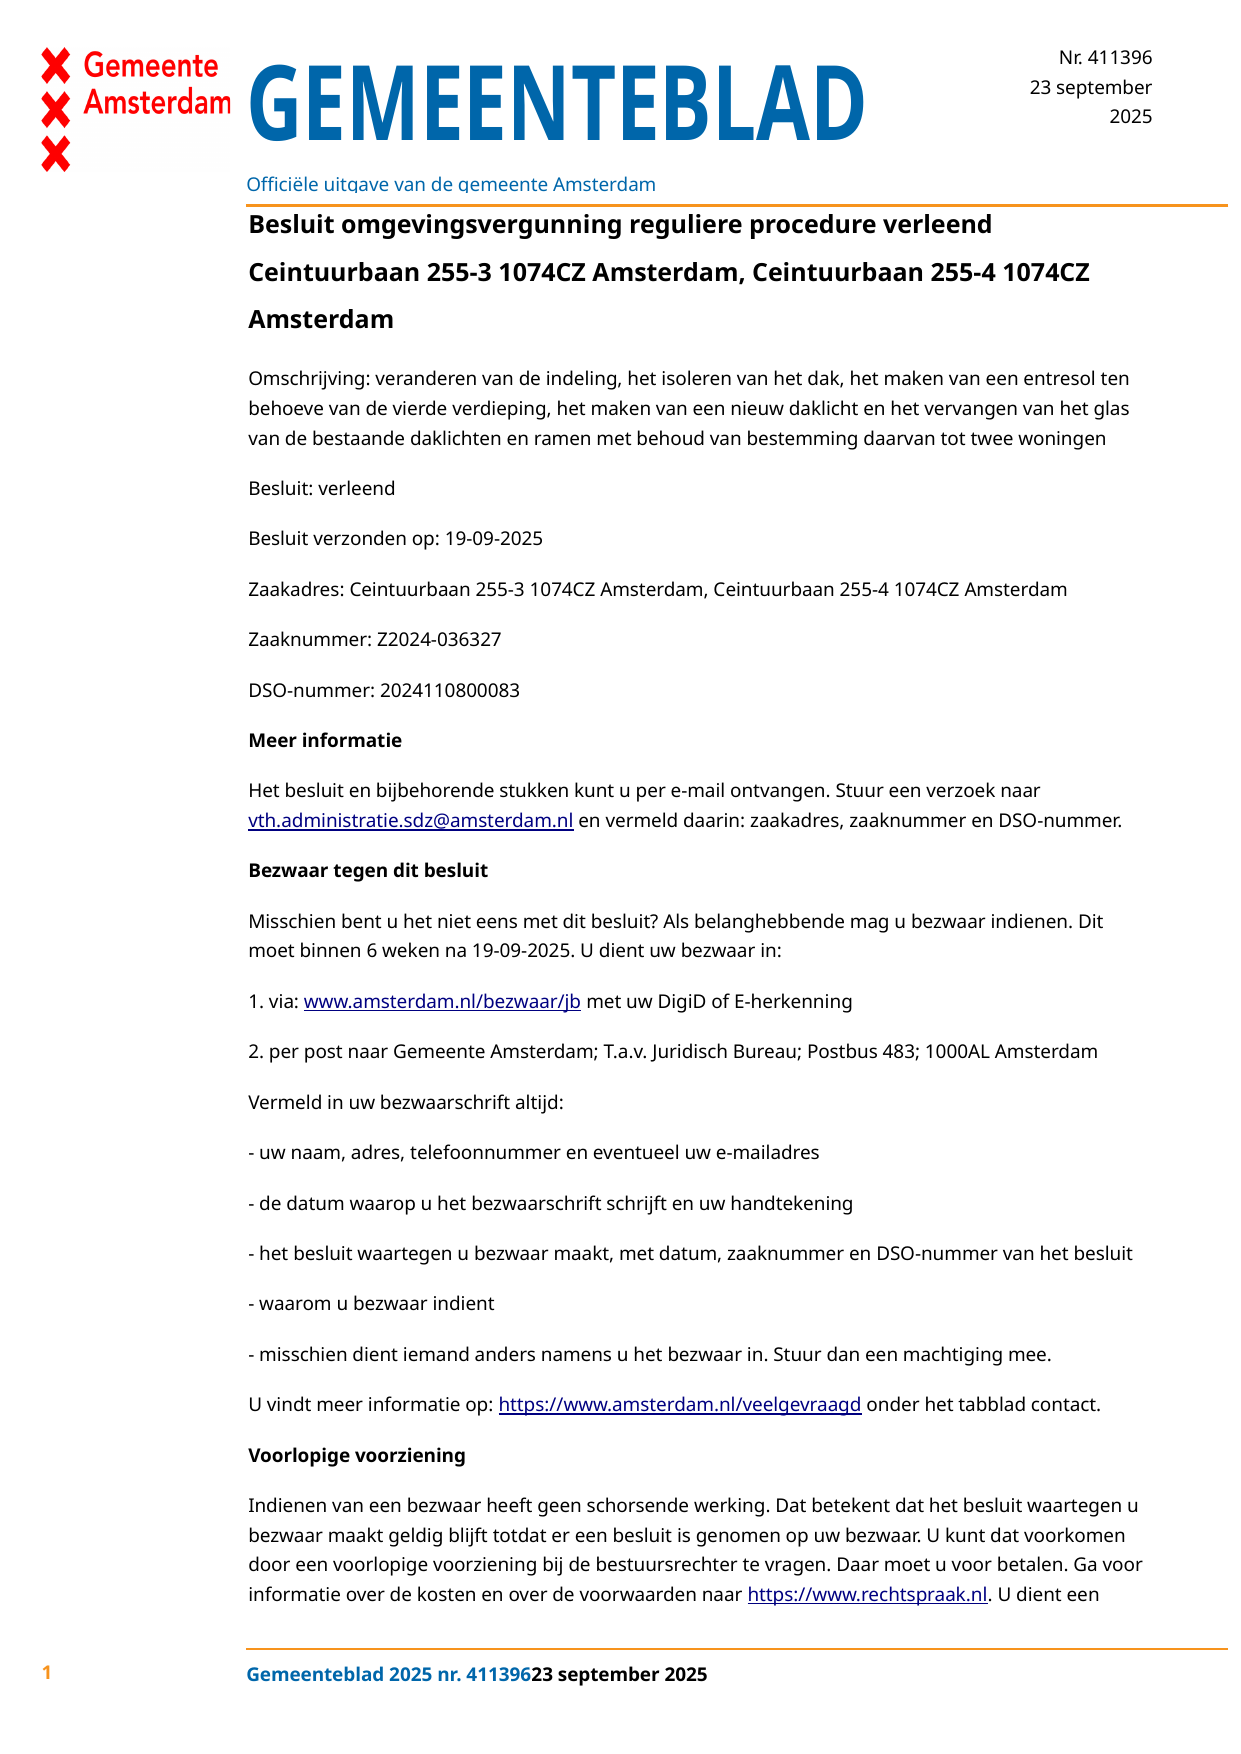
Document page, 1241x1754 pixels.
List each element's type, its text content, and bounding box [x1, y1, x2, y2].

text Vermeld in uw bezwaarschrift altijd: [248, 1089, 1152, 1114]
text - de datum waarop u het bezwaarschrift schrijft en uw handtekening [248, 1190, 1152, 1215]
text Zaaknummer: Z2024-036327 [248, 626, 1152, 652]
text U vindt meer informatie op: https://www.amsterdam.nl/veelgevraagd onder het tabblad contact. [248, 1391, 1152, 1417]
text 2. per post naar Gemeente Amsterdam; T.a.v. Juridisch Bureau; Postbus 483; 1000AL Amsterdam [248, 1038, 1152, 1064]
text Misschien bent u het niet eens met dit besluit? Als belanghebbende mag u bezwaar indienen. Dit moet binnen 6 weken na 19-09-2025. U dient uw bezwaar in: [248, 908, 1152, 963]
text Besluit: verleend [248, 475, 1152, 501]
text Besluit verzonden op: 19-09-2025 [248, 526, 1152, 551]
text Voorlopige voorziening [248, 1442, 1152, 1467]
text 1. via: www.amsterdam.nl/bezwaar/jb met uw DigiD of E-herkenning [248, 988, 1152, 1014]
text Besluit omgevingsvergunning reguliere procedure verleend Ceintuurbaan 255-3 1074CZ Amsterdam, Ceintuurbaan 255-4 1074CZ Amsterdam [248, 207, 1152, 336]
picture [41, 47, 231, 172]
text DSO-nummer: 2024110800083 [248, 677, 1152, 702]
text Indienen van een bezwaar heeft geen schorsende werking. Dat betekent dat het besluit waartegen u bezwaar maakt geldig blijft totdat er een besluit is genomen op uw bezwaar. U kunt dat voorkomen door een voorlopige voorziening bij de bestuursrechter te vragen. Daar moet u voor betalen. Ga voor informatie over de kosten en over de voorwaarden naar https://www.rechtspraak.nl. U dient een [248, 1492, 1152, 1607]
text Het besluit en bijbehorende stukken kunt u per e-mail ontvangen. Stuur een verzoek naar vth.administratie.sdz@amsterdam.nl en vermeld daarin: zaakadres, zaaknummer en DSO-nummer. [248, 778, 1152, 833]
text Zaakadres: Ceintuurbaan 255-3 1074CZ Amsterdam, Ceintuurbaan 255-4 1074CZ Amsterdam [248, 576, 1152, 602]
text Meer informatie [248, 727, 1152, 753]
text - uw naam, adres, telefoonnummer en eventueel uw e-mailadres [248, 1139, 1152, 1165]
text - waarom u bezwaar indient [248, 1291, 1152, 1316]
text Bezwaar tegen dit besluit [248, 858, 1152, 883]
text - misschien dient iemand anders namens u het bezwaar in. Stuur dan een machtiging mee. [248, 1341, 1152, 1367]
text - het besluit waartegen u bezwaar maakt, met datum, zaaknummer en DSO-nummer van het besluit [248, 1240, 1152, 1266]
text Omschrijving: veranderen van de indeling, het isoleren van het dak, het maken van een entresol ten behoeve van de vierde verdieping, het maken van een nieuw daklicht en het vervangen van het glas van de bestaande daklichten en ramen met behoud van bestemming daarvan tot twee woningen [248, 366, 1152, 450]
